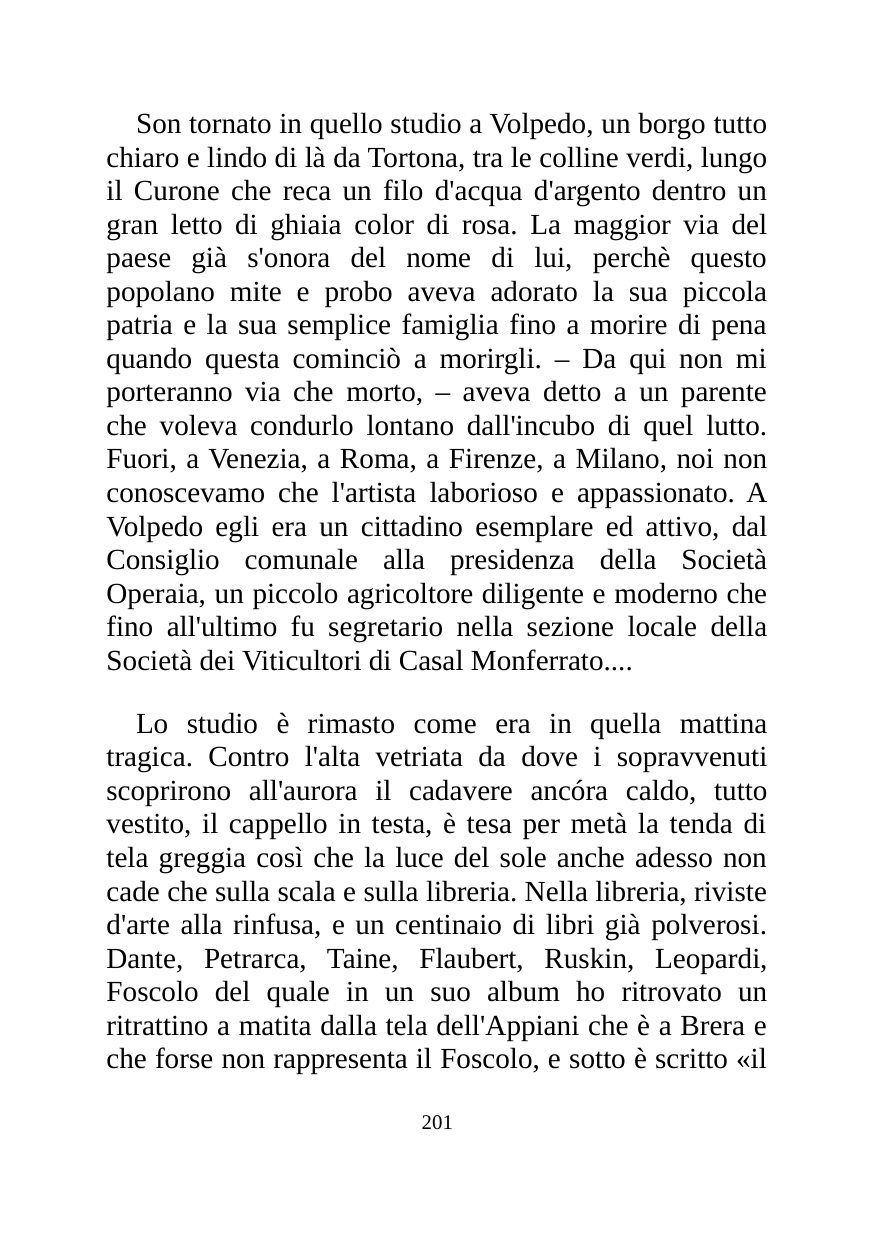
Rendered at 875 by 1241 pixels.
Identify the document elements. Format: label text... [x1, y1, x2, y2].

text Lo studio è rimasto come era in quella mattina tragica. Contro l'alta vetriata da dove i sopravvenuti scoprirono all'aurora il cadavere ancóra caldo, tutto vestito, il cappello in testa, è tesa per metà la tenda di tela greggia così che la luce del sole anche adesso non cade che sulla scala e sulla libreria. Nella libreria, riviste d'arte alla rinfusa, e un centinaio di libri già polverosi. Dante, Petrarca, Taine, Flaubert, Ruskin, Leopardi, Foscolo del quale in un suo album ho ritrovato un ritrattino a matita dalla tela dell'Appiani che è a Brera e che forse non rappresenta il Foscolo, e sotto è scritto «il [106, 706, 768, 1075]
text Son tornato in quello studio a Volpedo, un borgo tutto chiaro e lindo di là da Tortona, tra le colline verdi, lungo il Curone che reca un filo d'acqua d'argento dentro un gran letto di ghiaia color di rosa. La maggior via del paese già s'onora del nome di lui, perchè questo popolano mite e probo aveva adorato la sua piccola patria e la sua semplice famiglia fino a morire di pena quando questa cominciò a morirgli. – Da qui non mi porteranno via che morto, – aveva detto a un parente che voleva condurlo lontano dall'incubo di quel lutto. Fuori, a Venezia, a Roma, a Firenze, a Milano, noi non conoscevamo che l'artista laborioso e appassionato. A Volpedo egli era un cittadino esemplare ed attivo, dal Consiglio comunale alla presidenza della Società Operaia, un piccolo agricoltore diligente e moderno che fino all'ultimo fu segretario nella sezione locale della Società dei Viticultori di Casal Monferrato.... [106, 106, 768, 676]
